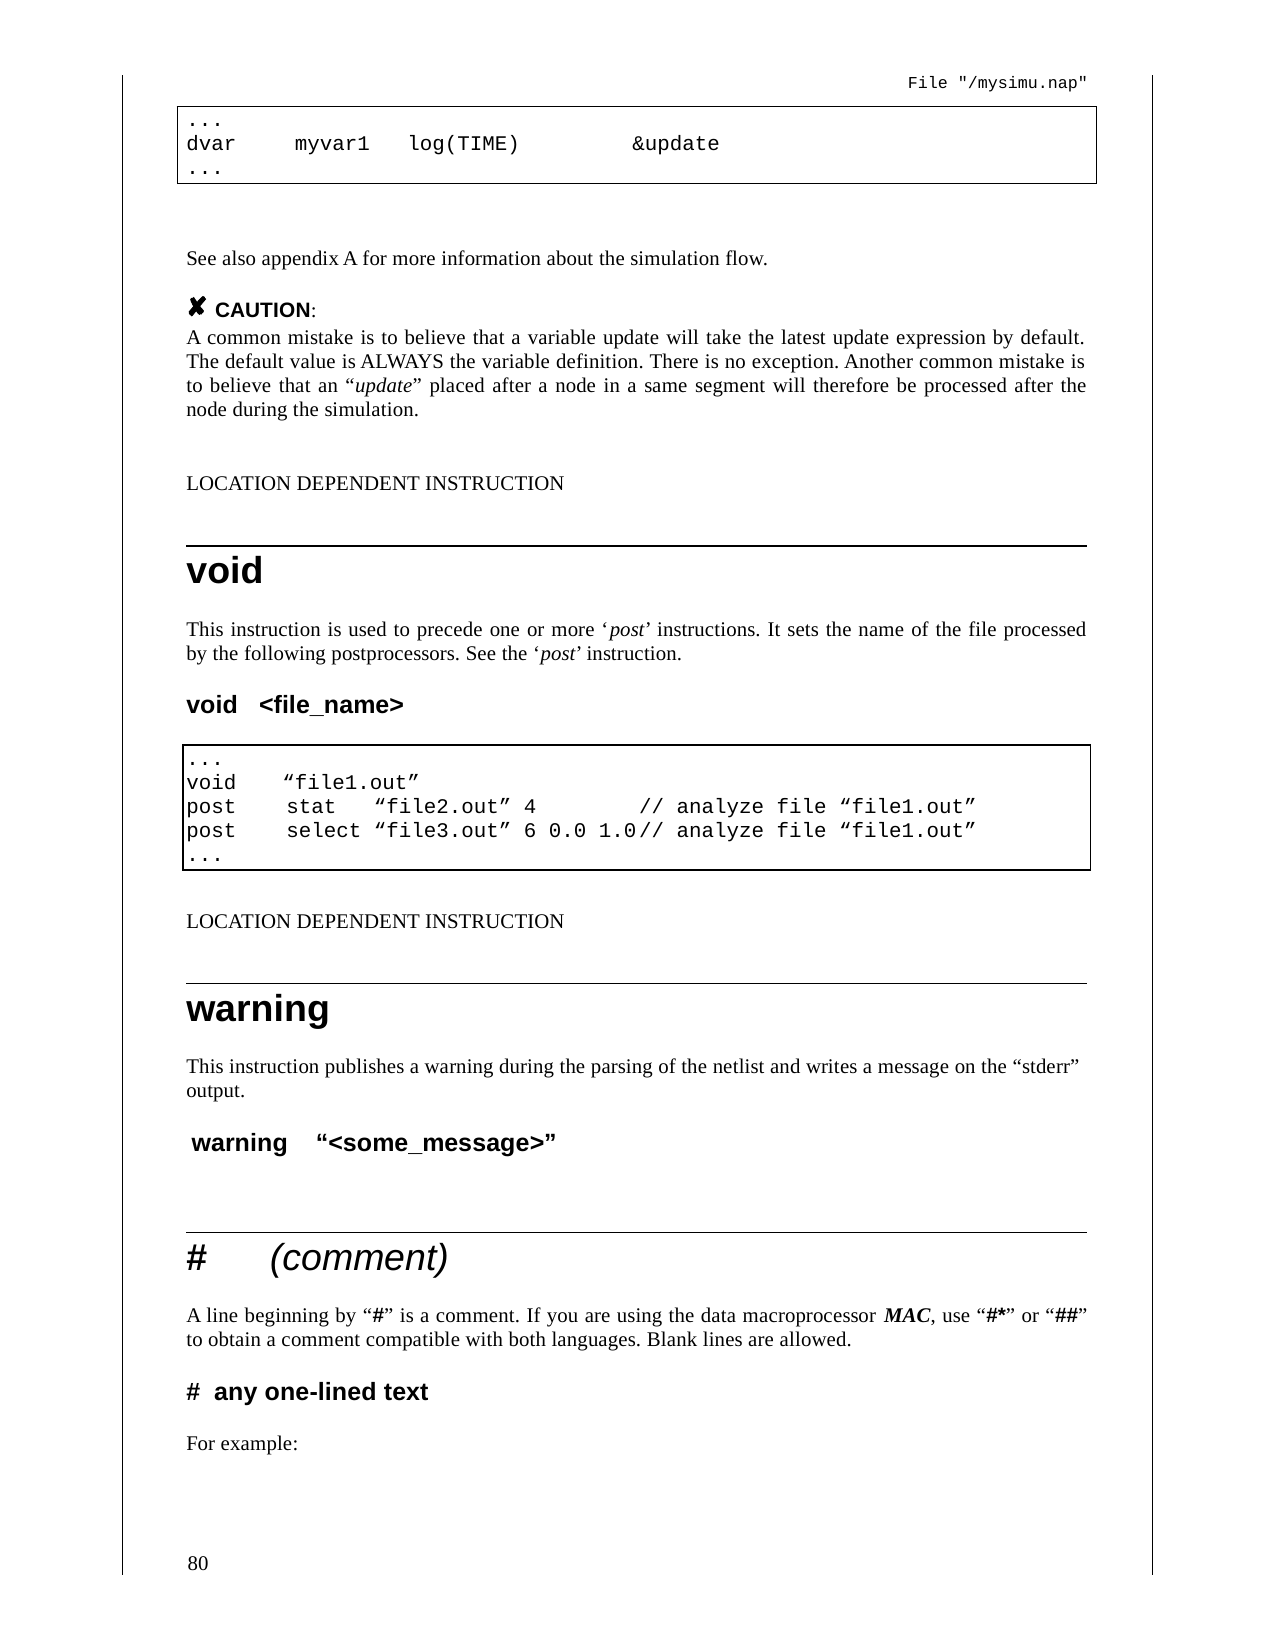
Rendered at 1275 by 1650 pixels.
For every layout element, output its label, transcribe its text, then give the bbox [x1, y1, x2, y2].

text void <file_name> [186, 690, 1087, 719]
text # any one-lined text [186, 1376, 1087, 1405]
text A line beginning by “#” is a comment. If you are using the data macroprocessor MAC, use “#*” or “##” to obtain a comment compatible with both languages. Blank lines are allowed. [186, 1303, 1087, 1351]
text warning “<some_message>” [186, 1127, 1087, 1156]
subtitle void [186, 547, 1087, 592]
text LOCATION DEPENDENT INSTRUCTION [186, 908, 1087, 933]
text LOCATION DEPENDENT INSTRUCTION [186, 471, 1087, 495]
subtitle warning [186, 984, 1087, 1029]
text For example: [186, 1430, 1087, 1454]
text File "/mysimu.nap" [186, 75, 1087, 93]
text ... void “file1.out” post stat “file2.out” 4 // analyze file “file1.out” post select “file3.out” 6 0.0 1.0 // analyze file “file1.out” ... [184, 746, 1090, 869]
text See also appendix A for more information about the simulation flow. [186, 246, 1087, 270]
text A common mistake is to believe that a variable update will take the latest update expression by default. The default value is ALWAYS the variable definition. There is no exception. Another common mistake is to believe that an “update” placed after a node in a same segment will therefore be processed after the node during the simulation. [186, 325, 1087, 421]
text  CAUTION: [186, 295, 1087, 325]
subtitle # (comment) [186, 1233, 1087, 1278]
text This instruction is used to precede one or more ‘post’ instructions. It sets the name of the file processed by the following postprocessors. See the ‘post’ instruction. [186, 617, 1087, 665]
text This instruction publishes a warning during the parsing of the netlist and writes a message on the “stderr” output. [186, 1054, 1087, 1102]
text ... dvar myvar1 log(TIME) &update ... [178, 107, 1096, 183]
